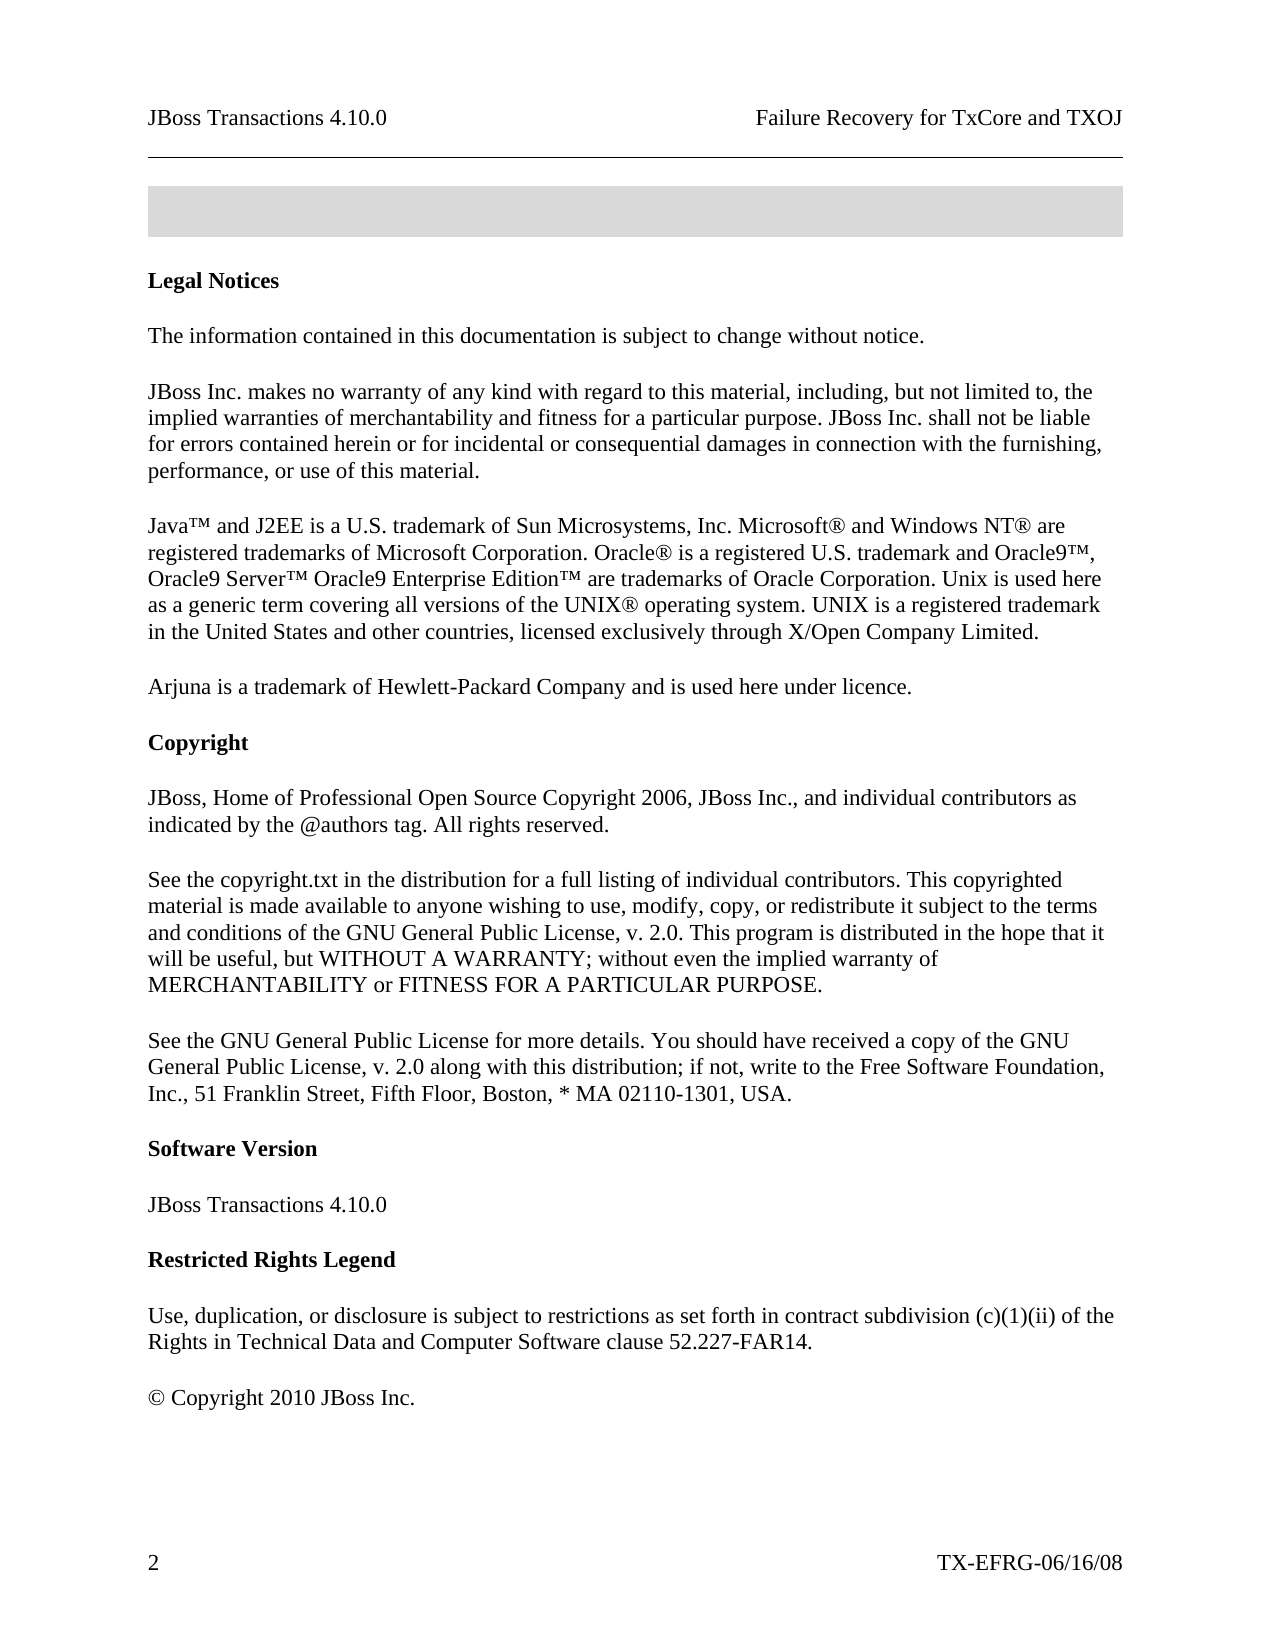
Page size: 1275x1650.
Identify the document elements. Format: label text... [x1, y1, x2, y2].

text The information contained in this documentation is subject to change without notice. [148, 322, 1123, 348]
text Use, duplication, or disclosure is subject to restrictions as set forth in contract subdivision (c)(1)(ii) of the Rights in Technical Data and Computer Software clause 52.227-FAR14. [148, 1302, 1123, 1354]
text JBoss Transactions 4.10.0 [148, 1191, 1123, 1217]
text © Copyright 2010 JBoss Inc. [148, 1384, 1123, 1410]
text See the copyright.txt in the distribution for a full listing of individual contributors. This copyrighted material is made available to anyone wishing to use, modify, copy, or redistribute it subject to the terms and conditions of the GNU General Public License, v. 2.0. This program is distributed in the hope that it will be useful, but WITHOUT A WARRANTY; without even the implied warranty of MERCHANTABILITY or FITNESS FOR A PARTICULAR PURPOSE. [148, 866, 1123, 998]
text Software Version [148, 1135, 1123, 1162]
text JBoss, Home of Professional Open Source Copyright 2006, JBoss Inc., and individual contributors as indicated by the @authors tag. All rights reserved. [148, 784, 1123, 837]
text JBoss Inc. makes no warranty of any kind with regard to this material, including, but not limited to, the implied warranties of merchantability and fitness for a particular purpose. JBoss Inc. shall not be liable for errors contained herein or for incidental or consequential damages in connection with the furnishing, performance, or use of this material. [148, 378, 1123, 483]
text Arjuna is a trademark of Hewlett-Packard Company and is used here under licence. [148, 673, 1123, 699]
text See the GNU General Public License for more details. You should have received a copy of the GNU General Public License, v. 2.0 along with this distribution; if not, write to the Free Software Foundation, Inc., 51 Franklin Street, Fifth Floor, Boston, * MA 02110-1301, USA. [148, 1027, 1123, 1106]
text Java™ and J2EE is a U.S. trademark of Sun Microsystems, Inc. Microsoft® and Windows NT® are registered trademarks of Microsoft Corporation. Oracle® is a registered U.S. trademark and Oracle9™, Oracle9 Server™ Oracle9 Enterprise Edition™ are trademarks of Oracle Corporation. Unix is used here as a generic term covering all versions of the UNIX® operating system. UNIX is a registered trademark in the United States and other countries, licensed exclusively through X/Open Company Limited. [148, 512, 1123, 644]
text Copyright [148, 729, 1123, 755]
text Restricted Rights Legend [148, 1246, 1123, 1273]
text Legal Notices [148, 267, 1123, 293]
